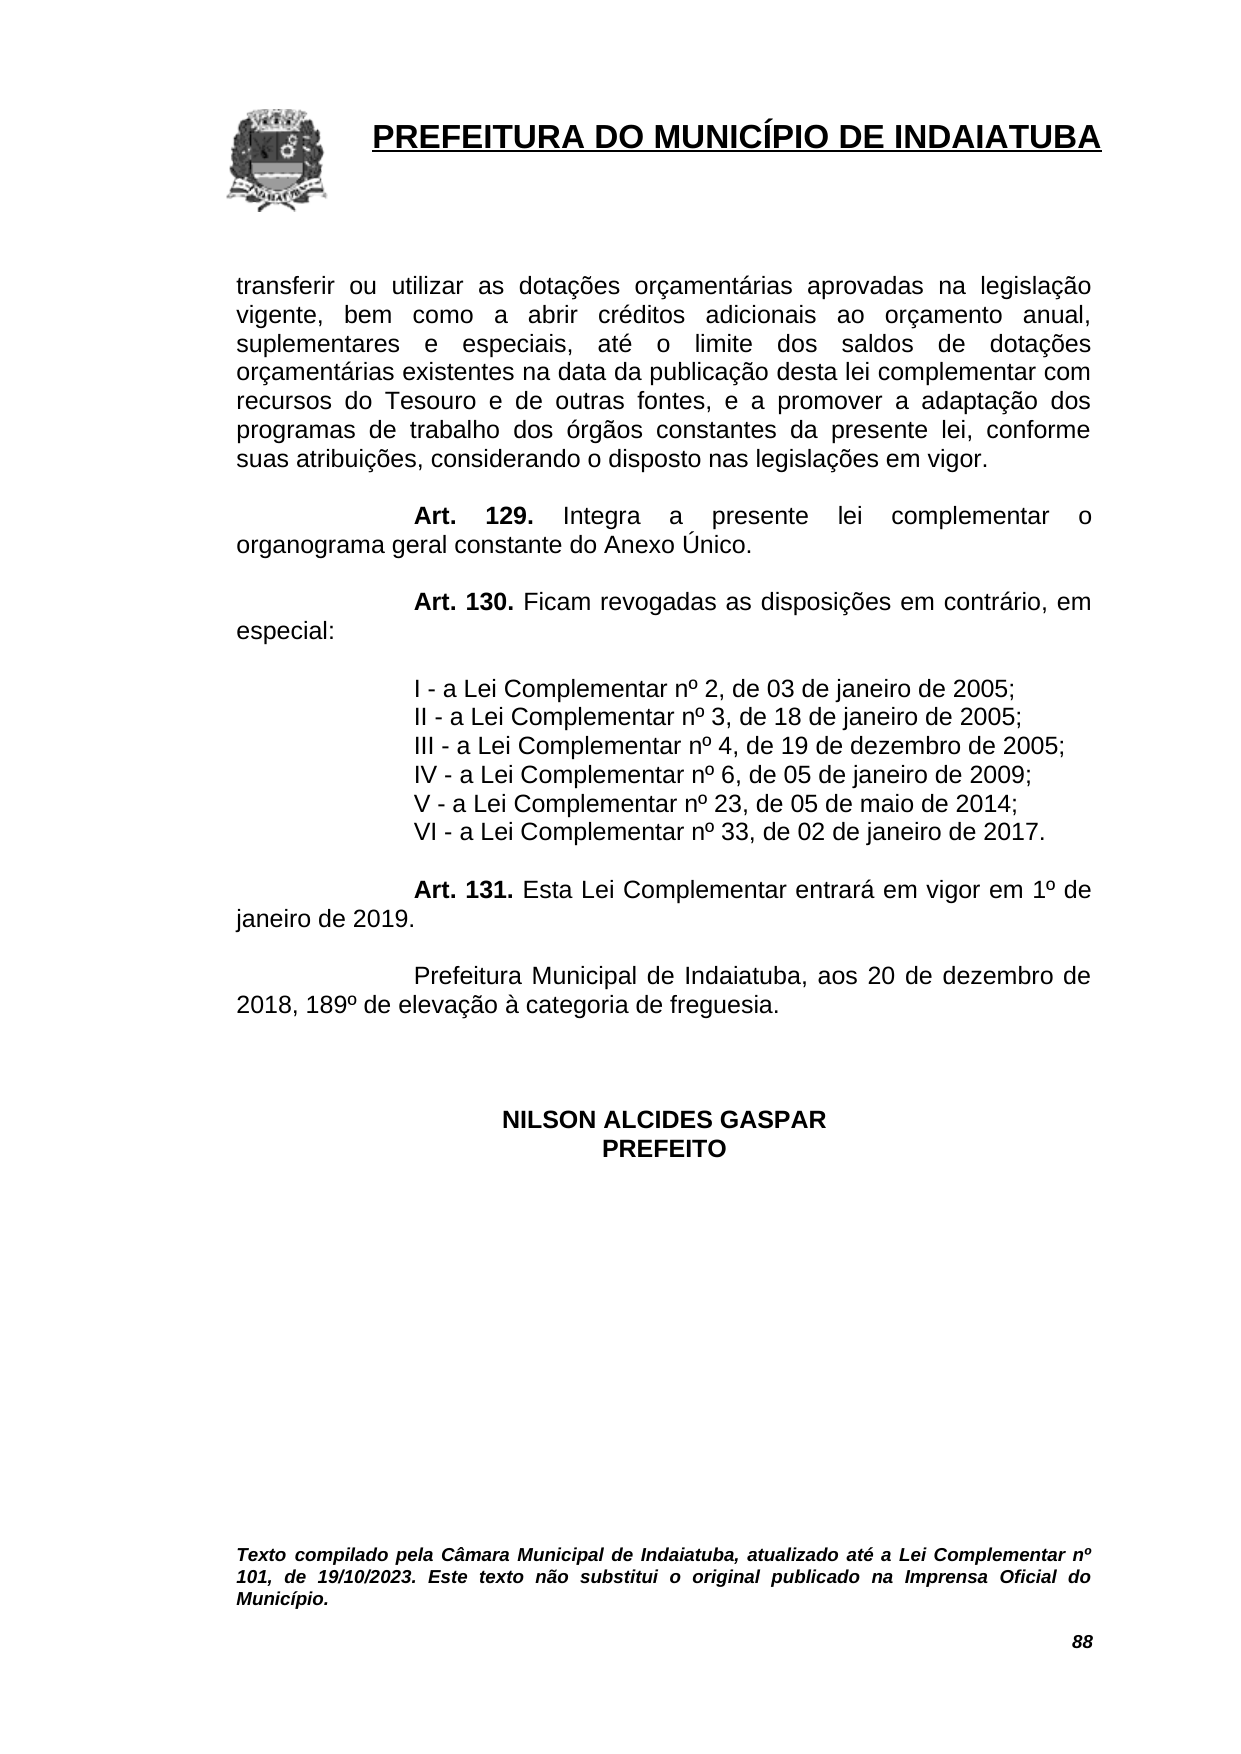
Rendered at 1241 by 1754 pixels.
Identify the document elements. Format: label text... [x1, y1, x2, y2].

text VI - a Lei Complementar nº 33, de 02 de janeiro de 2017. [236, 817, 1092, 846]
text IV - a Lei Complementar nº 6, de 05 de janeiro de 2009; [236, 760, 1092, 789]
text Art. 131. Esta Lei Complementar entrará em vigor em 1º de janeiro de 2019. [236, 875, 1092, 932]
text transferir ou utilizar as dotações orçamentárias aprovadas na legislação vigente, bem como a abrir créditos adicionais ao orçamento anual, suplementares e especiais, até o limite dos saldos de dotações orçamentárias existentes na data da publicação desta lei complementar com recursos do Tesouro e de outras fontes, e a promover a adaptação dos programas de trabalho dos órgãos constantes da presente lei, conforme suas atribuições, considerando o disposto nas legislações em vigor. [236, 271, 1092, 472]
text NILSON ALCIDES GASPAR [236, 1105, 1092, 1134]
text V - a Lei Complementar nº 23, de 05 de maio de 2014; [236, 789, 1092, 817]
text I - a Lei Complementar nº 2, de 03 de janeiro de 2005; [236, 674, 1092, 702]
text III - a Lei Complementar nº 4, de 19 de dezembro de 2005; [236, 731, 1092, 760]
text II - a Lei Complementar nº 3, de 18 de janeiro de 2005; [236, 702, 1092, 731]
text PREFEITO [236, 1134, 1092, 1162]
text Prefeitura Municipal de Indaiatuba, aos 20 de dezembro de 2018, 189º de elevação à categoria de freguesia. [236, 961, 1092, 1019]
text Art. 130. Ficam revogadas as disposições em contrário, em especial: [236, 587, 1092, 645]
text Art. 129. Integra a presente lei complementar o organograma geral constante do Anexo Único. [236, 501, 1092, 559]
